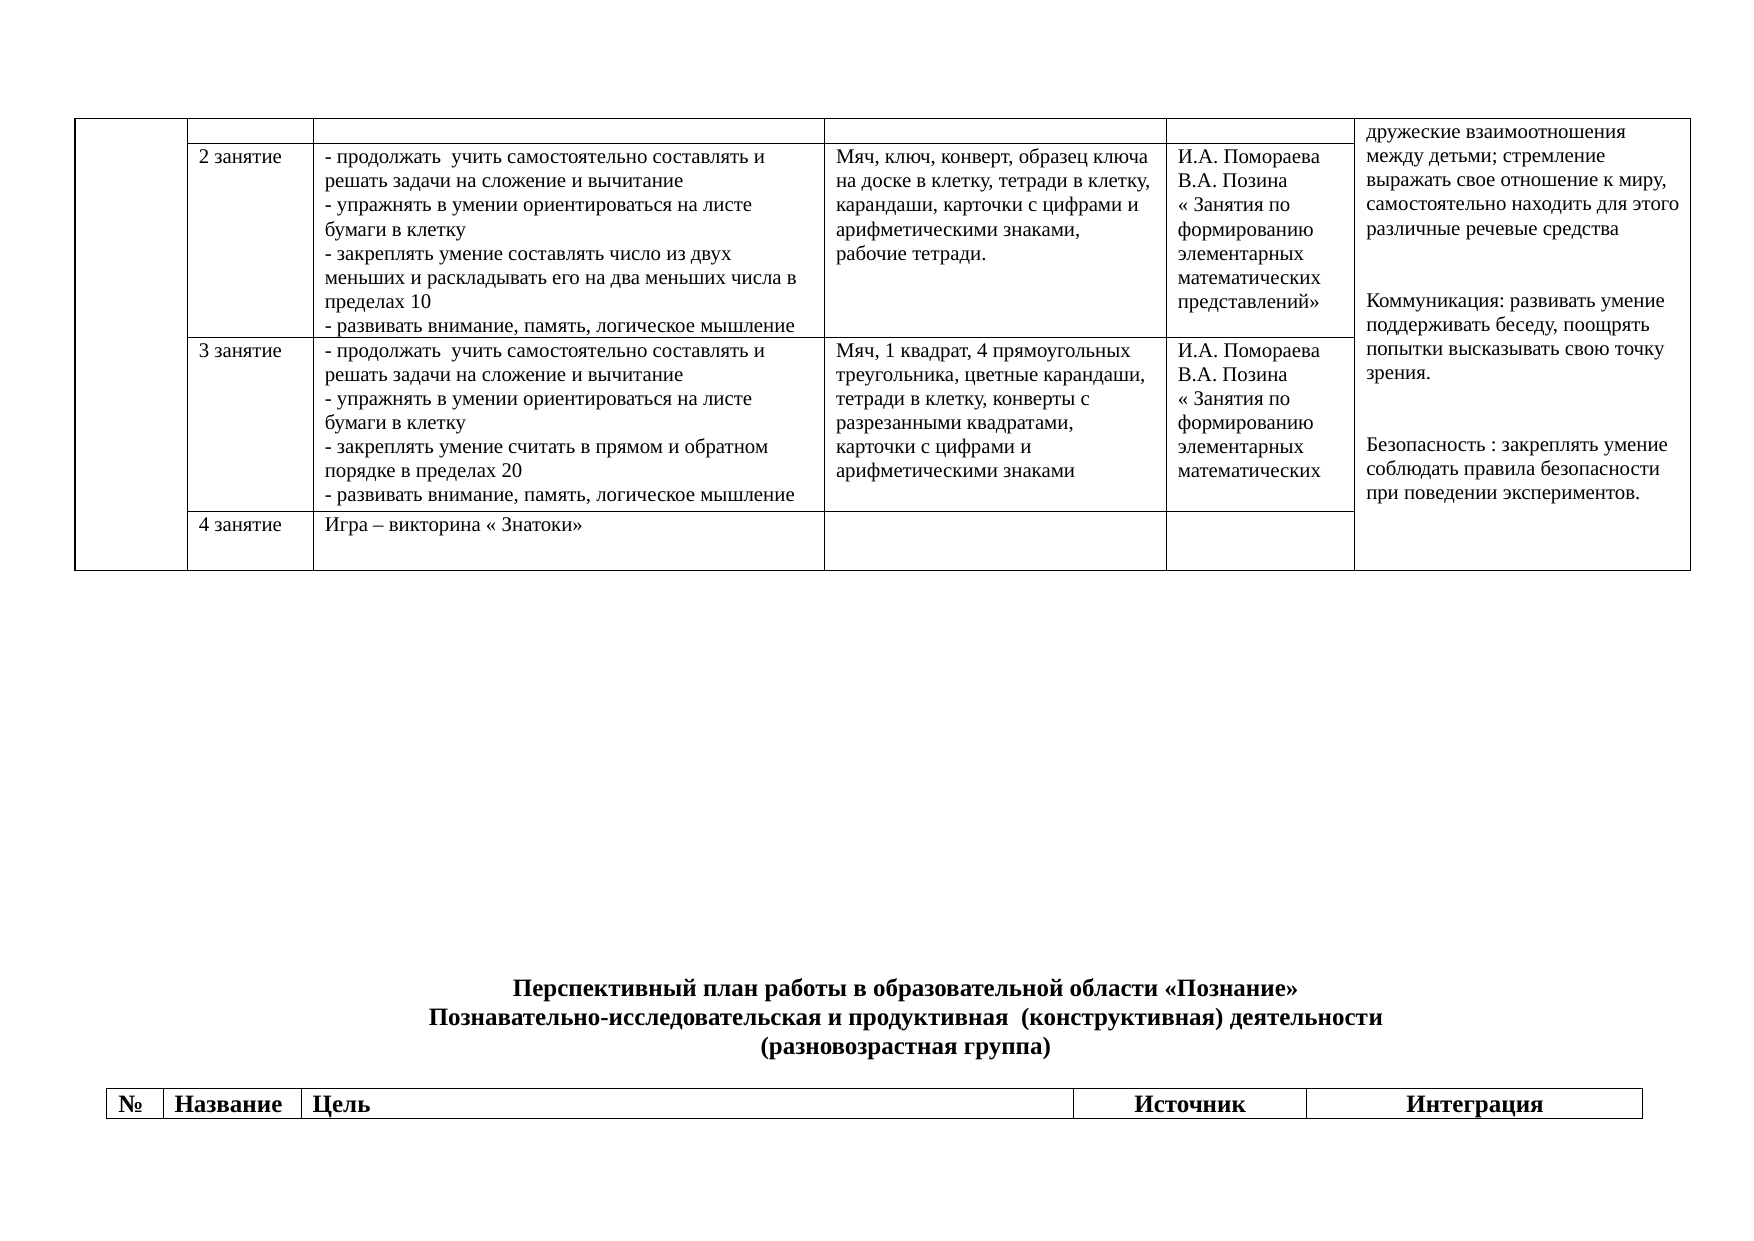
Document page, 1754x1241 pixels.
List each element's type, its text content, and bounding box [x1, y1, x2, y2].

table_cell Мяч, ключ, конверт, образец ключа на доске в клетку, тетради в клетку, карандаши, карточки с цифрами и арифметическими знаками, рабочие тетради. [825, 144, 1166, 337]
table_cell [1167, 119, 1354, 143]
table_cell [76, 119, 187, 570]
table_cell [825, 119, 1166, 143]
text (разновозрастная группа) [118, 1031, 1693, 1059]
table_cell - продолжать учить самостоятельно составлять и решать задачи на сложение и вычитание - упражнять в умении ориентироваться на листе бумаги в клетку - закреплять умение считать в прямом и обратном порядке в пределах 20 - развивать внимание, память, логическое мышление [314, 338, 824, 511]
table_header Название [164, 1089, 301, 1118]
table_cell Мяч, 1 квадрат, 4 прямоугольных треугольника, цветные карандаши, тетради в клетку, конверты с разрезанными квадратами, карточки с цифрами и арифметическими знаками [825, 338, 1166, 511]
table_header № [107, 1089, 163, 1118]
table_cell Игра – викторина « Знатоки» [314, 512, 824, 570]
table_cell дружеские взаимоотношения между детьми; стремление выражать свое отношение к миру, самостоятельно находить для этого различные речевые средства Коммуникация: развивать умение поддерживать беседу, поощрять попытки высказывать свою точку зрения. Безопасность : закреплять умение соблюдать правила безопасности при поведении экспериментов. [1355, 119, 1690, 570]
table_cell [188, 119, 313, 143]
text Познавательно-исследовательская и продуктивная (конструктивная) деятельности [118, 1002, 1693, 1031]
table_cell И.А. Помораева В.А. Позина « Занятия по формированию элементарных математических представлений» [1167, 144, 1354, 337]
table_cell - продолжать учить самостоятельно составлять и решать задачи на сложение и вычитание - упражнять в умении ориентироваться на листе бумаги в клетку - закреплять умение составлять число из двух меньших и раскладывать его на два меньших числа в пределах 10 - развивать внимание, память, логическое мышление [314, 144, 824, 337]
table_cell [1167, 512, 1354, 570]
table_cell 2 занятие [188, 144, 313, 337]
table_cell [825, 512, 1166, 570]
table_cell И.А. Помораева В.А. Позина « Занятия по формированию элементарных математических [1167, 338, 1354, 511]
table_cell 4 занятие [188, 512, 313, 570]
table_header Цель [302, 1089, 1073, 1118]
text Перспективный план работы в образовательной области «Познание» [118, 973, 1693, 1002]
table_cell [314, 119, 824, 143]
table_cell 3 занятие [188, 338, 313, 511]
table_header Источник [1074, 1089, 1306, 1118]
table_header Интеграция [1307, 1089, 1642, 1118]
